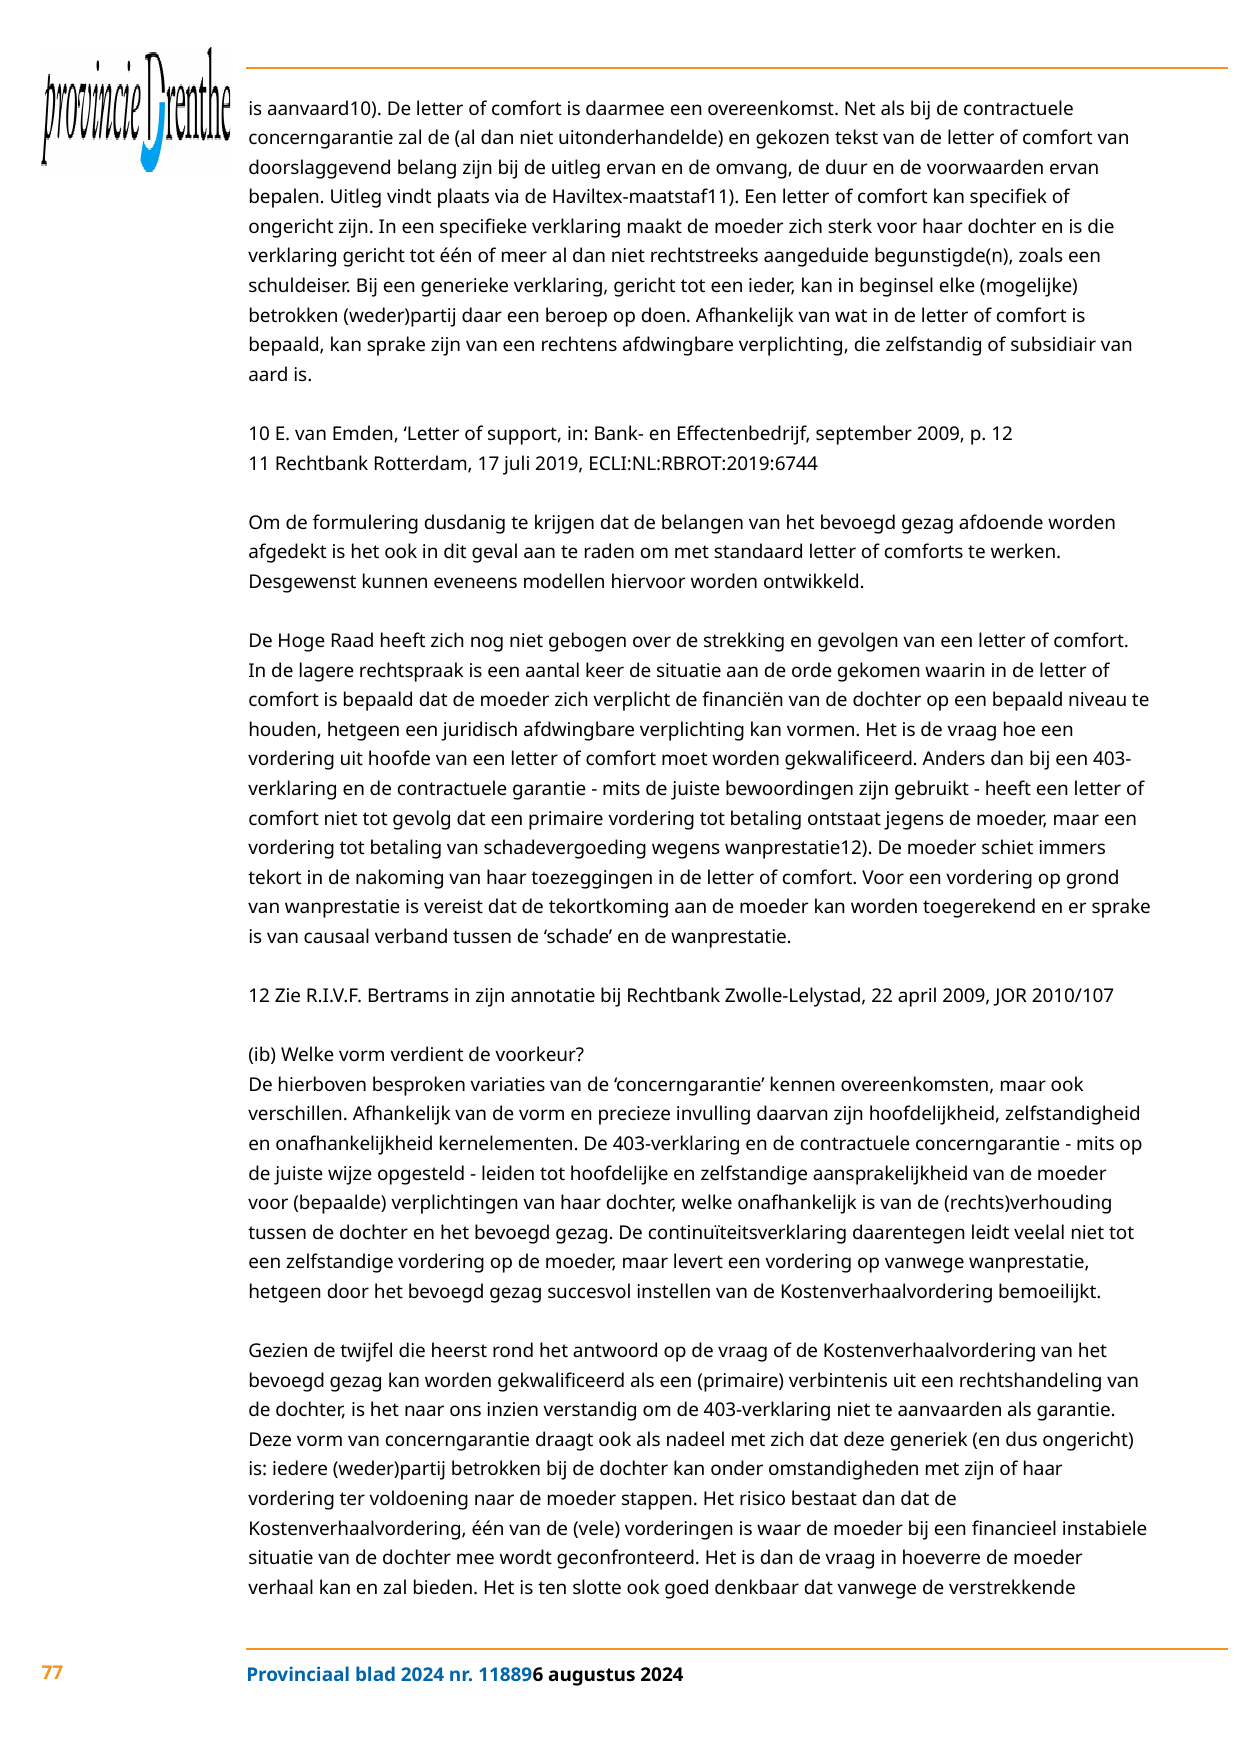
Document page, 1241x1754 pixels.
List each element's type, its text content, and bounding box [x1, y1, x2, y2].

text (ib) Welke vorm verdient de voorkeur? [248, 1041, 1152, 1067]
text 11 Rechtbank Rotterdam, 17 juli 2019, ECLI:NL:RBROT:2019:6744 [248, 450, 1152, 476]
text Gezien de twijfel die heerst rond het antwoord op de vraag of de Kostenverhaalvordering van het bevoegd gezag kan worden gekwalificeerd als een (primaire) verbintenis uit een rechtshandeling van de dochter, is het naar ons inzien verstandig om de 403-verklaring niet te aanvaarden als garantie. Deze vorm van concerngarantie draagt ook als nadeel met zich dat deze generiek (en dus ongericht) is: iedere (weder)partij betrokken bij de dochter kan onder omstandigheden met zijn of haar vordering ter voldoening naar de moeder stappen. Het risico bestaat dan dat de Kostenverhaalvordering, één van de (vele) vorderingen is waar de moeder bij een financieel instabiele situatie van de dochter mee wordt geconfronteerd. Het is dan de vraag in hoeverre de moeder verhaal kan en zal bieden. Het is ten slotte ook goed denkbaar dat vanwege de verstrekkende [248, 1337, 1152, 1600]
text Om de formulering dusdanig te krijgen dat de belangen van het bevoegd gezag afdoende worden afgedekt is het ook in dit geval aan te raden om met standaard letter of comforts te werken. Desgewenst kunnen eveneens modellen hiervoor worden ontwikkeld. [248, 509, 1152, 594]
picture [41, 47, 231, 172]
text De Hoge Raad heeft zich nog niet gebogen over de strekking en gevolgen van een letter of comfort. In de lagere rechtspraak is een aantal keer de situatie aan de orde gekomen waarin in de letter of comfort is bepaald dat de moeder zich verplicht de financiën van de dochter op een bepaald niveau te houden, hetgeen een juridisch afdwingbare verplichting kan vormen. Het is de vraag hoe een vordering uit hoofde van een letter of comfort moet worden gekwalificeerd. Anders dan bij een 403-verklaring en de contractuele garantie - mits de juiste bewoordingen zijn gebruikt - heeft een letter of comfort niet tot gevolg dat een primaire vordering tot betaling ontstaat jegens de moeder, maar een vordering tot betaling van schadevergoeding wegens wanprestatie12). De moeder schiet immers tekort in de nakoming van haar toezeggingen in de letter of comfort. Voor een vordering op grond van wanprestatie is vereist dat de tekortkoming aan de moeder kan worden toegerekend en er sprake is van causaal verband tussen de ‘schade’ en de wanprestatie. [248, 627, 1152, 949]
text 12 Zie R.I.V.F. Bertrams in zijn annotatie bij Rechtbank Zwolle-Lelystad, 22 april 2009, JOR 2010/107 [248, 982, 1152, 1008]
text 10 E. van Emden, ‘Letter of support, in: Bank- en Effectenbedrijf, september 2009, p. 12 [248, 420, 1152, 446]
text is aanvaard10). De letter of comfort is daarmee een overeenkomst. Net als bij de contractuele concerngarantie zal de (al dan niet uitonderhandelde) en gekozen tekst van de letter of comfort van doorslaggevend belang zijn bij de uitleg ervan en de omvang, de duur en de voorwaarden ervan bepalen. Uitleg vindt plaats via de Haviltex-maatstaf11). Een letter of comfort kan specifiek of ongericht zijn. In een specifieke verklaring maakt de moeder zich sterk voor haar dochter en is die verklaring gericht tot één of meer al dan niet rechtstreeks aangeduide begunstigde(n), zoals een schuldeiser. Bij een generieke verklaring, gericht tot een ieder, kan in beginsel elke (mogelijke) betrokken (weder)partij daar een beroep op doen. Afhankelijk van wat in de letter of comfort is bepaald, kan sprake zijn van een rechtens afdwingbare verplichting, die zelfstandig of subsidiair van aard is. [248, 95, 1152, 387]
text De hierboven besproken variaties van de ‘concerngarantie’ kennen overeenkomsten, maar ook verschillen. Afhankelijk van de vorm en precieze invulling daarvan zijn hoofdelijkheid, zelfstandigheid en onafhankelijkheid kernelementen. De 403-verklaring en de contractuele concerngarantie - mits op de juiste wijze opgesteld - leiden tot hoofdelijke en zelfstandige aansprakelijkheid van de moeder voor (bepaalde) verplichtingen van haar dochter, welke onafhankelijk is van de (rechts)verhouding tussen de dochter en het bevoegd gezag. De continuïteitsverklaring daarentegen leidt veelal niet tot een zelfstandige vordering op de moeder, maar levert een vordering op vanwege wanprestatie, hetgeen door het bevoegd gezag succesvol instellen van de Kostenverhaalvordering bemoeilijkt. [248, 1071, 1152, 1304]
